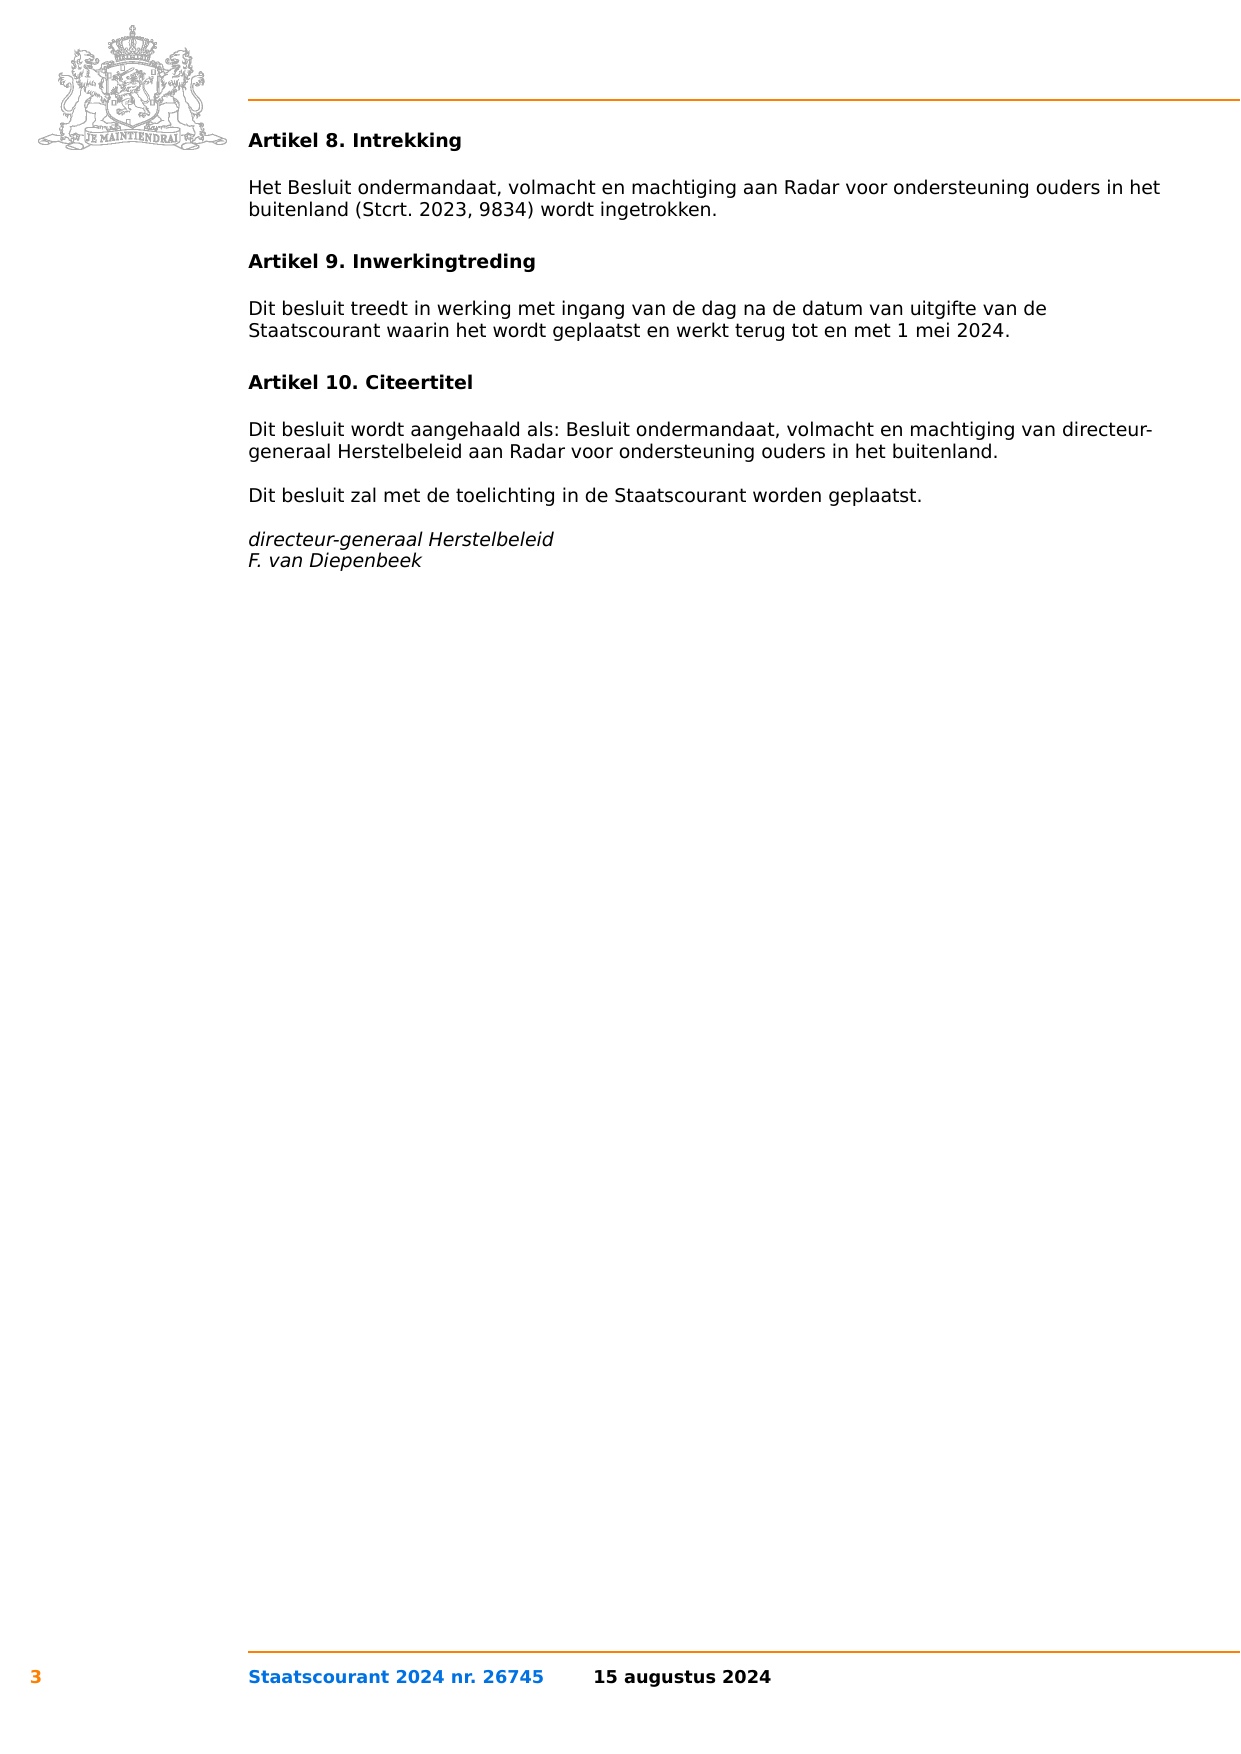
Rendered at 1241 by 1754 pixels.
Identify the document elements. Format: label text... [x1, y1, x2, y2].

subtitle Artikel 8. Intrekking [248, 130, 1163, 152]
text directeur-generaal Herstelbeleid F. van Diepenbeek [248, 528, 1163, 572]
picture [38, 25, 227, 150]
text Dit besluit zal met de toelichting in de Staatscourant worden geplaatst. [248, 484, 1163, 507]
text Dit besluit treedt in werking met ingang van de dag na de datum van uitgifte van de Staatscourant waarin het wordt geplaatst en werkt terug tot en met 1 mei 2024. [248, 298, 1163, 342]
subtitle Artikel 10. Citeertitel [248, 372, 1163, 394]
subtitle Artikel 9. Inwerkingtreding [248, 251, 1163, 273]
text Het Besluit ondermandaat, volmacht en machtiging aan Radar voor ondersteuning ouders in het buitenland (Stcrt. 2023, 9834) wordt ingetrokken. [248, 177, 1163, 221]
text Dit besluit wordt aangehaald als: Besluit ondermandaat, volmacht en machtiging van directeur-generaal Herstelbeleid aan Radar voor ondersteuning ouders in het buitenland. [248, 419, 1163, 463]
